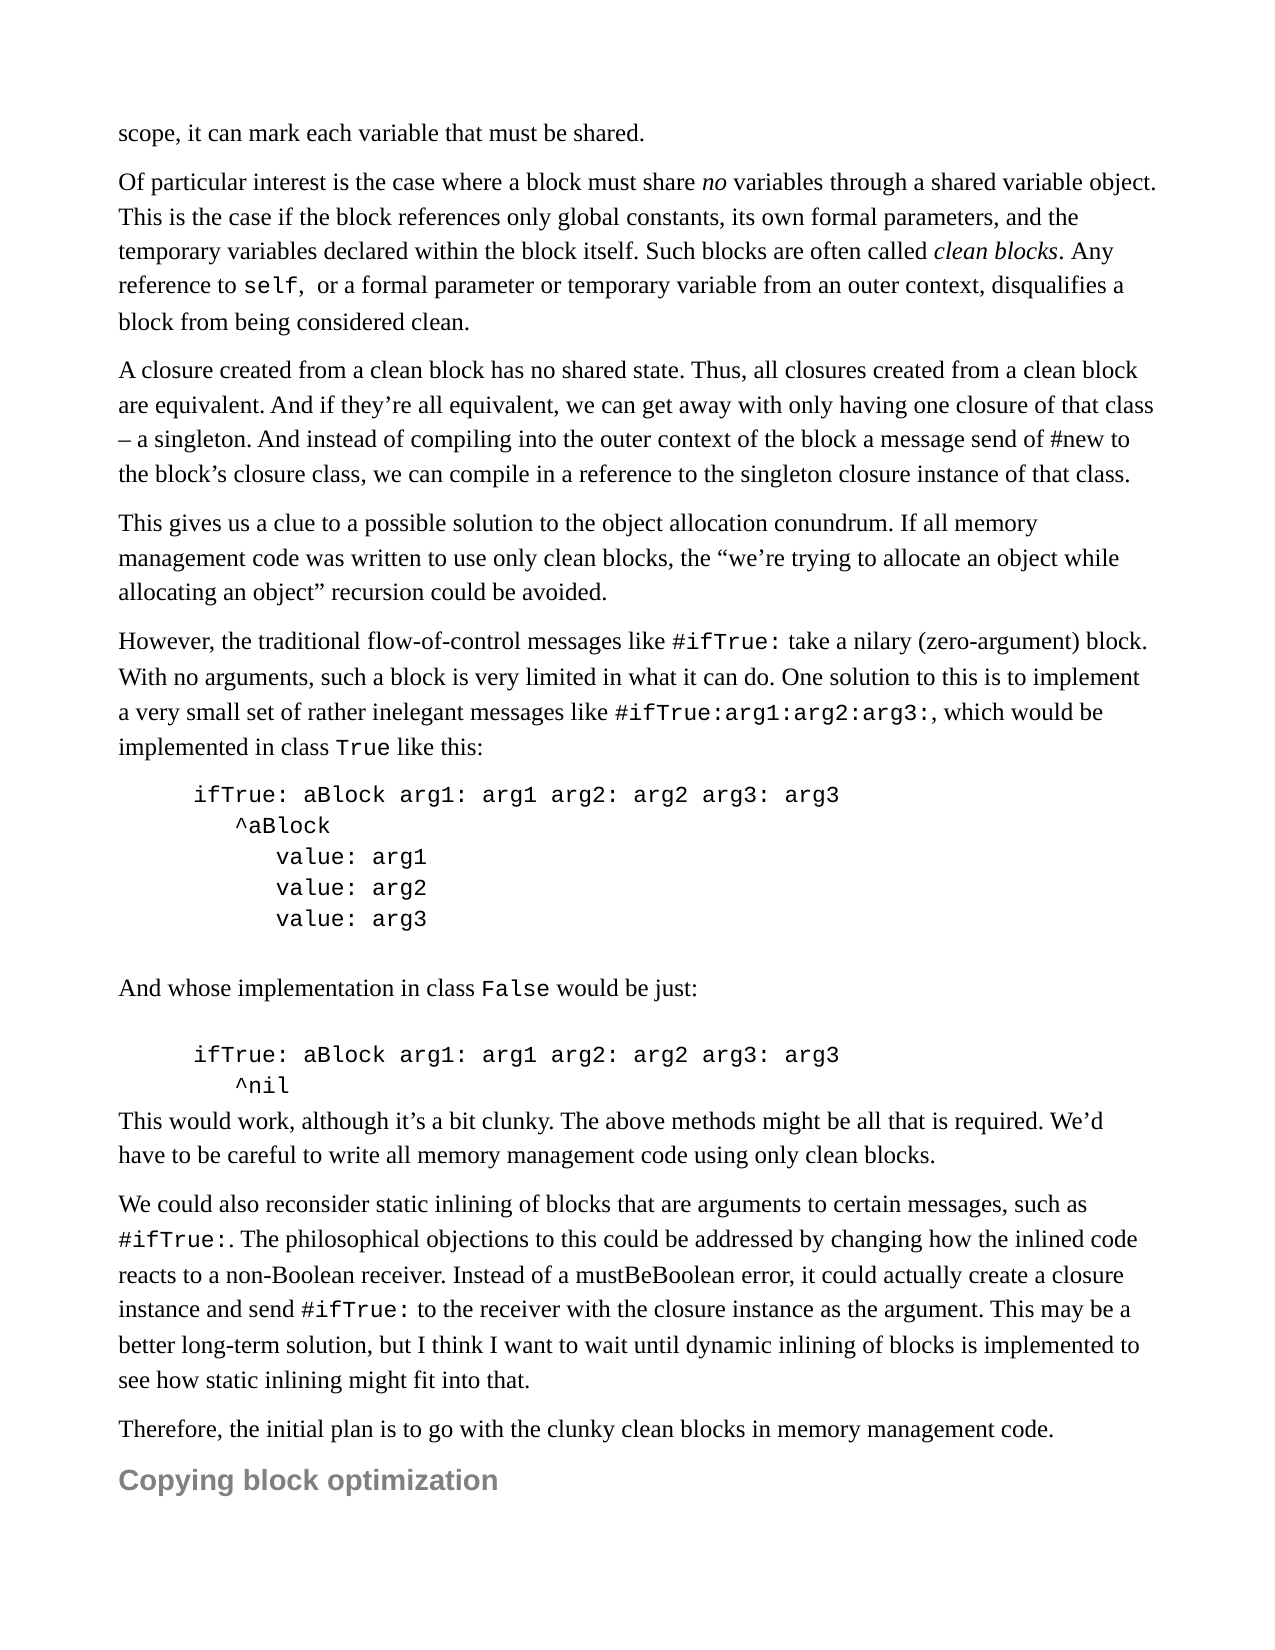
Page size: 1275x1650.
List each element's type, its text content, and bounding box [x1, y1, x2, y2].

text scope, it can mark each variable that must be shared. [118, 118, 1157, 147]
text This would work, although it’s a bit clunky. The above methods might be all that is required. We’d have to be careful to write all memory management code using only clean blocks. [118, 1106, 1157, 1169]
text Of particular interest is the case where a block must share no variables through a shared variable object. This is the case if the block references only global constants, its own formal parameters, and the temporary variables declared within the block itself. Such blocks are often called clean blocks. Any reference to self, or a formal parameter or temporary variable from an outer context, disqualifies a block from being considered clean. [118, 167, 1157, 335]
list ^aBlock [156, 814, 1157, 840]
text A closure created from a clean block has no shared state. Thus, all closures created from a clean block are equivalent. And if they’re all equivalent, we can get away with only having one closure of that class – a singleton. And instead of compiling into the outer context of the block a message send of #new to the block’s closure class, we can compile in a reference to the singleton closure instance of that class. [118, 356, 1157, 488]
list ifTrue: aBlock arg1: arg1 arg2: arg2 arg3: arg3 [156, 1044, 1157, 1070]
text And whose implementation in class False would be just: [118, 973, 1157, 1003]
text Therefore, the initial plan is to go with the clunky clean blocks in memory management code. [118, 1414, 1157, 1442]
list ifTrue: aBlock arg1: arg1 arg2: arg2 arg3: arg3 [156, 783, 1157, 809]
text We could also reconsider static inlining of blocks that are arguments to certain messages, such as #ifTrue:. The philosophical objections to this could be addressed by changing how the inlined code reacts to a non-Boolean receiver. Instead of a mustBeBoolean error, it could actually create a closure instance and send #ifTrue: to the receiver with the closure instance as the argument. This may be a better long-term solution, but I think I want to wait until dynamic inlining of blocks is implemented to see how static inlining might fit into that. [118, 1189, 1157, 1393]
text value: arg3 [118, 907, 1157, 933]
text value: arg2 [118, 876, 1157, 902]
text This gives us a clue to a possible solution to the object allocation conundrum. If all memory management code was written to use only clean blocks, the “we’re trying to allocate an object while allocating an object” recursion could be avoided. [118, 508, 1157, 606]
subtitle Copying block optimization [118, 1463, 1157, 1496]
text However, the traditional flow-of-control messages like #ifTrue: take a nilary (zero-argument) block. With no arguments, such a block is very limited in what it can do. One solution to this is to implement a very small set of rather inelegant messages like #ifTrue:arg1:arg2:arg3:, which would be implemented in class True like this: [118, 626, 1157, 763]
text value: arg1 [118, 845, 1157, 871]
list ^nil [156, 1075, 1157, 1101]
